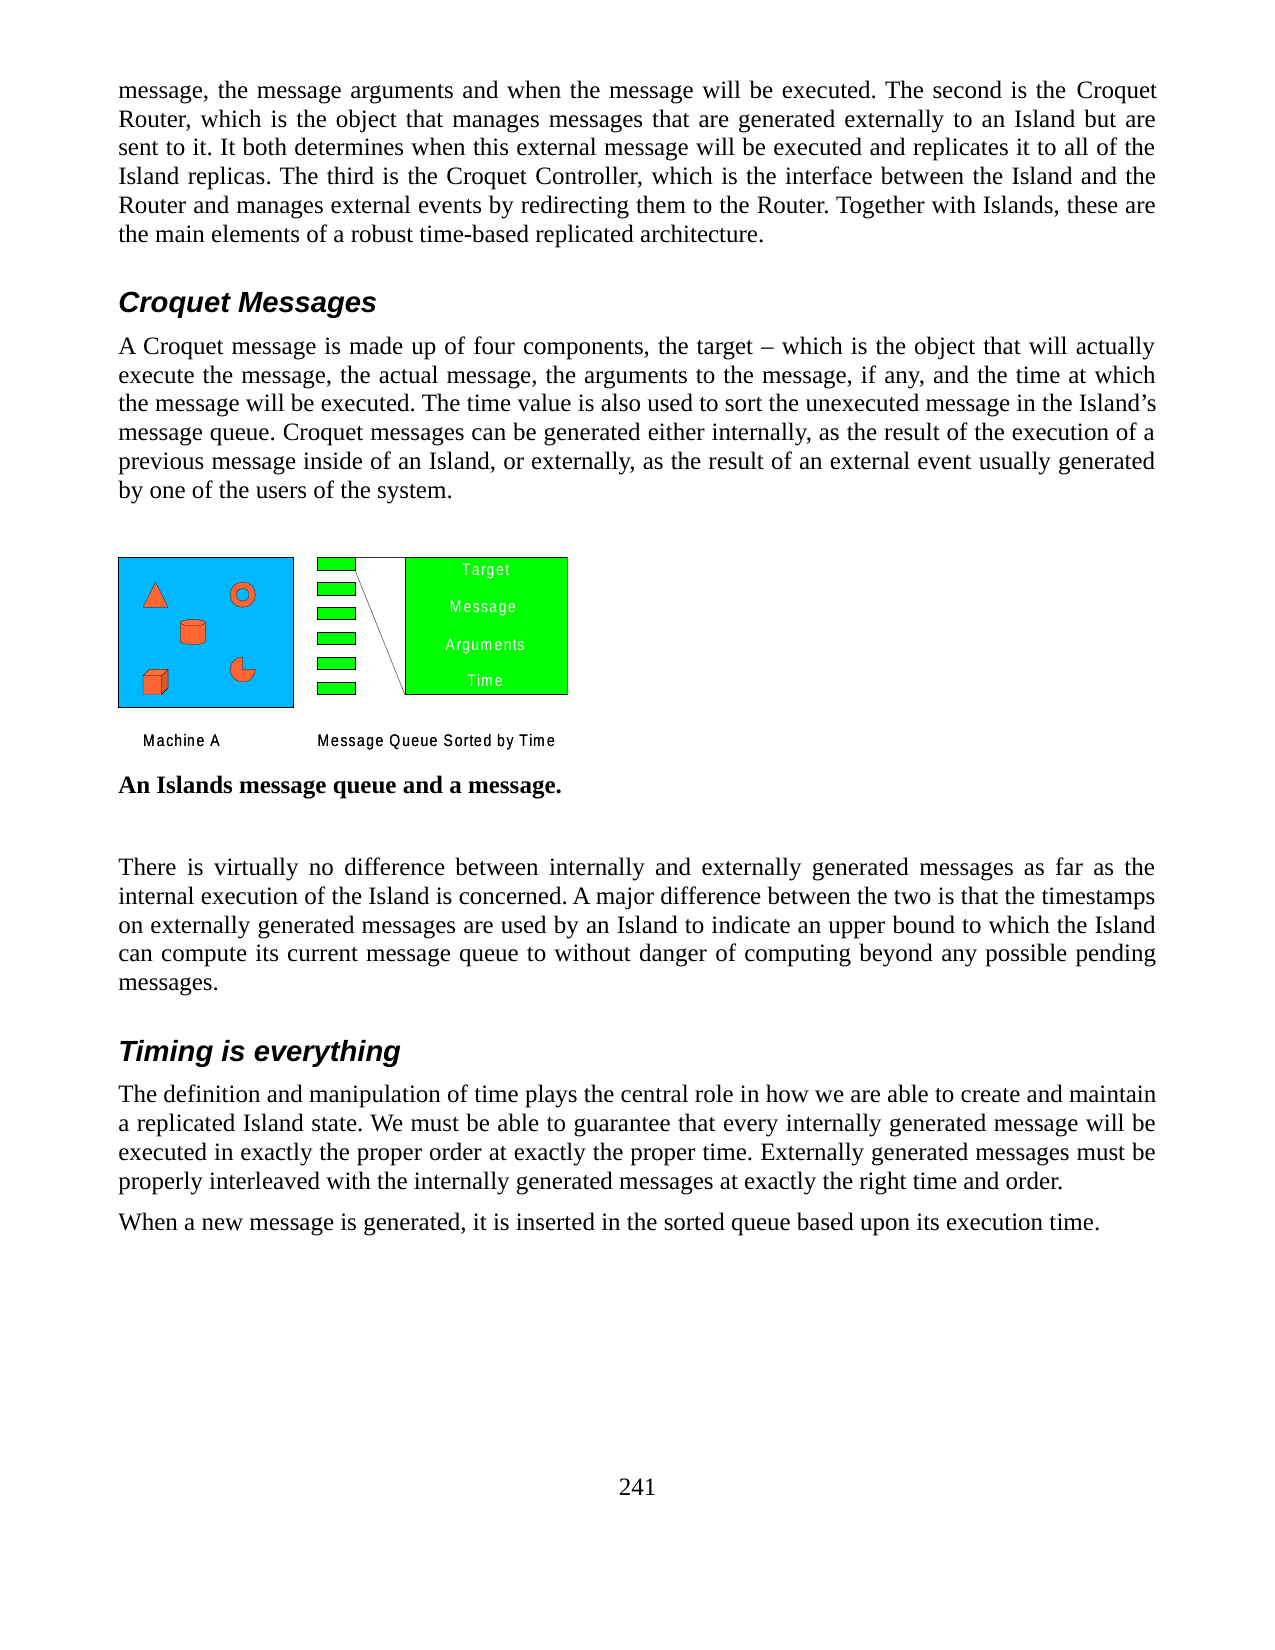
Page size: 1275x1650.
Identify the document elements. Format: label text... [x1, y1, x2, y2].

text An Islands message queue and a message. [118, 770, 1157, 798]
subtitle Croquet Messages [118, 285, 1157, 318]
subtitle Timing is everything [118, 1033, 1157, 1067]
text When a new message is generated, it is inserted in the sorted queue based upon its execution time. [118, 1207, 1157, 1236]
text A Croquet message is made up of four components, the target – which is the object that will actually execute the message, the actual message, the arguments to the message, if any, and the time at which the message will be executed. The time value is also used to sort the unexecuted message in the Island’s message queue. Croquet messages can be generated either internally, as the result of the execution of a previous message inside of an Island, or externally, as the result of an external event usually generated by one of the users of the system. [118, 331, 1157, 503]
text The definition and manipulation of time plays the central role in how we are able to create and maintain a replicated Island state. We must be able to guarantee that every internally generated message will be executed in exactly the proper order at exactly the proper time. Externally generated messages must be properly interleaved with the internally generated messages at exactly the right time and order. [118, 1079, 1157, 1194]
text There is virtually no difference between internally and externally generated messages as far as the internal execution of the Island is concerned. A major difference between the two is that the timestamps on externally generated messages are used by an Island to indicate an upper bound to which the Island can compute its current message queue to without danger of computing beyond any possible pending messages. [118, 852, 1157, 996]
text message, the message arguments and when the message will be executed. The second is the Croquet Router, which is the object that manages messages that are generated externally to an Island but are sent to it. It both determines when this external message will be executed and replicates it to all of the Island replicas. The third is the Croquet Controller, which is the interface between the Island and the Router and manages external events by redirecting them to the Router. Together with Islands, these are the main elements of a robust time-based replicated architecture. [118, 75, 1157, 247]
